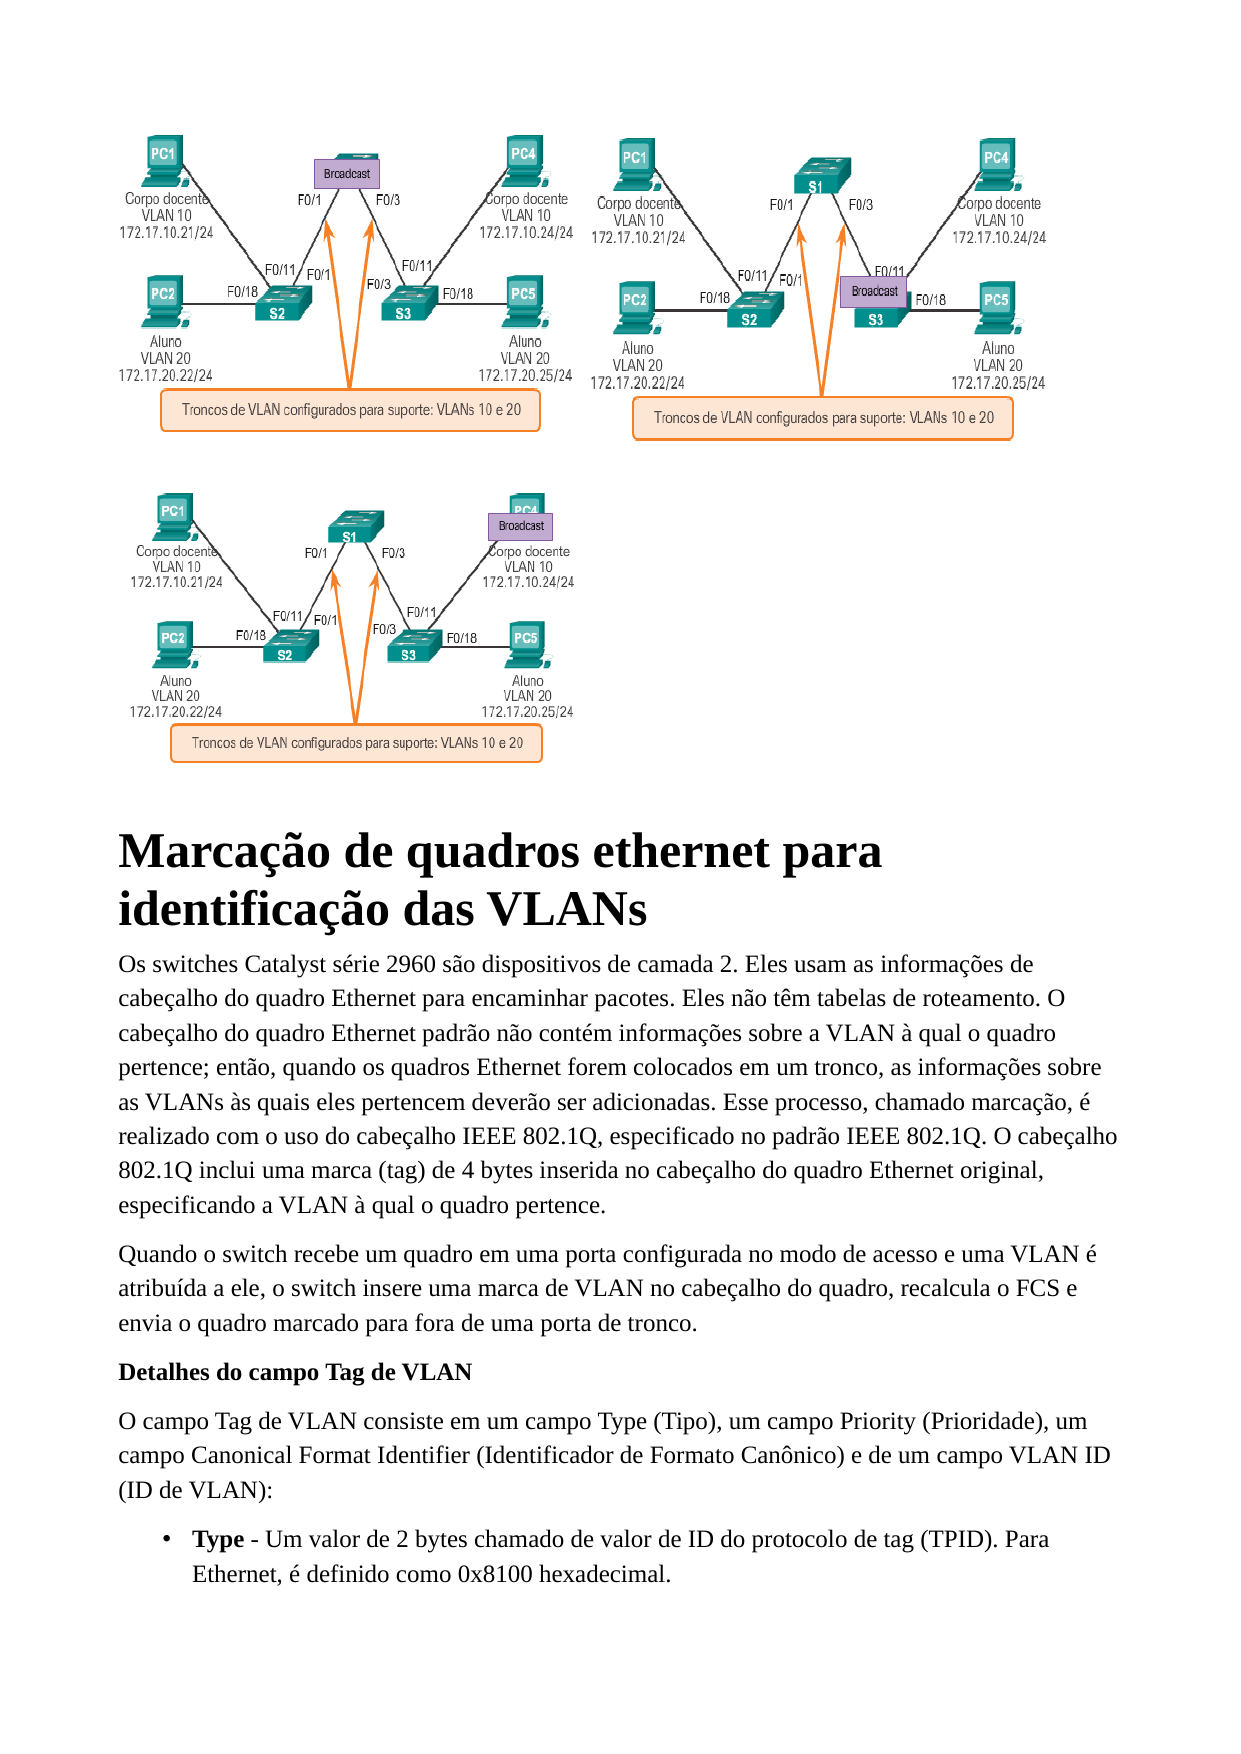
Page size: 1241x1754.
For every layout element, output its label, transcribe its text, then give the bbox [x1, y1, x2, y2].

picture [586, 121, 1054, 451]
text O campo Tag de VLAN consiste em um campo Type (Tipo), um campo Priority (Prioridade), um campo Canonical Format Identifier (Identificador de Formato Canônico) e de um campo VLAN ID (ID de VLAN): [118, 1406, 1122, 1504]
picture [118, 484, 583, 768]
subtitle Marcação de quadros ethernet para identificação das VLANs [118, 821, 1122, 936]
text Os switches Catalyst série 2960 são dispositivos de camada 2. Eles usam as informações de cabeçalho do quadro Ethernet para encaminhar pacotes. Eles não têm tabelas de roteamento. O cabeçalho do quadro Ethernet padrão não contém informações sobre a VLAN à qual o quadro pertence; então, quando os quadros Ethernet forem colocados em um tronco, as informações sobre as VLANs às quais eles pertencem deverão ser adicionadas. Esse processo, chamado marcação, é realizado com o uso do cabeçalho IEEE 802.1Q, especificado no padrão IEEE 802.1Q. O cabeçalho 802.1Q inclui uma marca (tag) de 4 bytes inserida no cabeçalho do quadro Ethernet original, especificando a VLAN à qual o quadro pertence. [118, 949, 1122, 1219]
list Type - Um valor de 2 bytes chamado de valor de ID do protocolo de tag (TPID). Para Ethernet, é definido como 0x8100 hexadecimal. [162, 1524, 1122, 1587]
picture [118, 118, 580, 451]
text Quando o switch recebe um quadro em uma porta configurada no modo de acesso e uma VLAN é atribuída a ele, o switch insere uma marca de VLAN no cabeçalho do quadro, recalcula o FCS e envia o quadro marcado para fora de uma porta de tronco. [118, 1239, 1122, 1337]
text Detalhes do campo Tag de VLAN [118, 1357, 1122, 1386]
